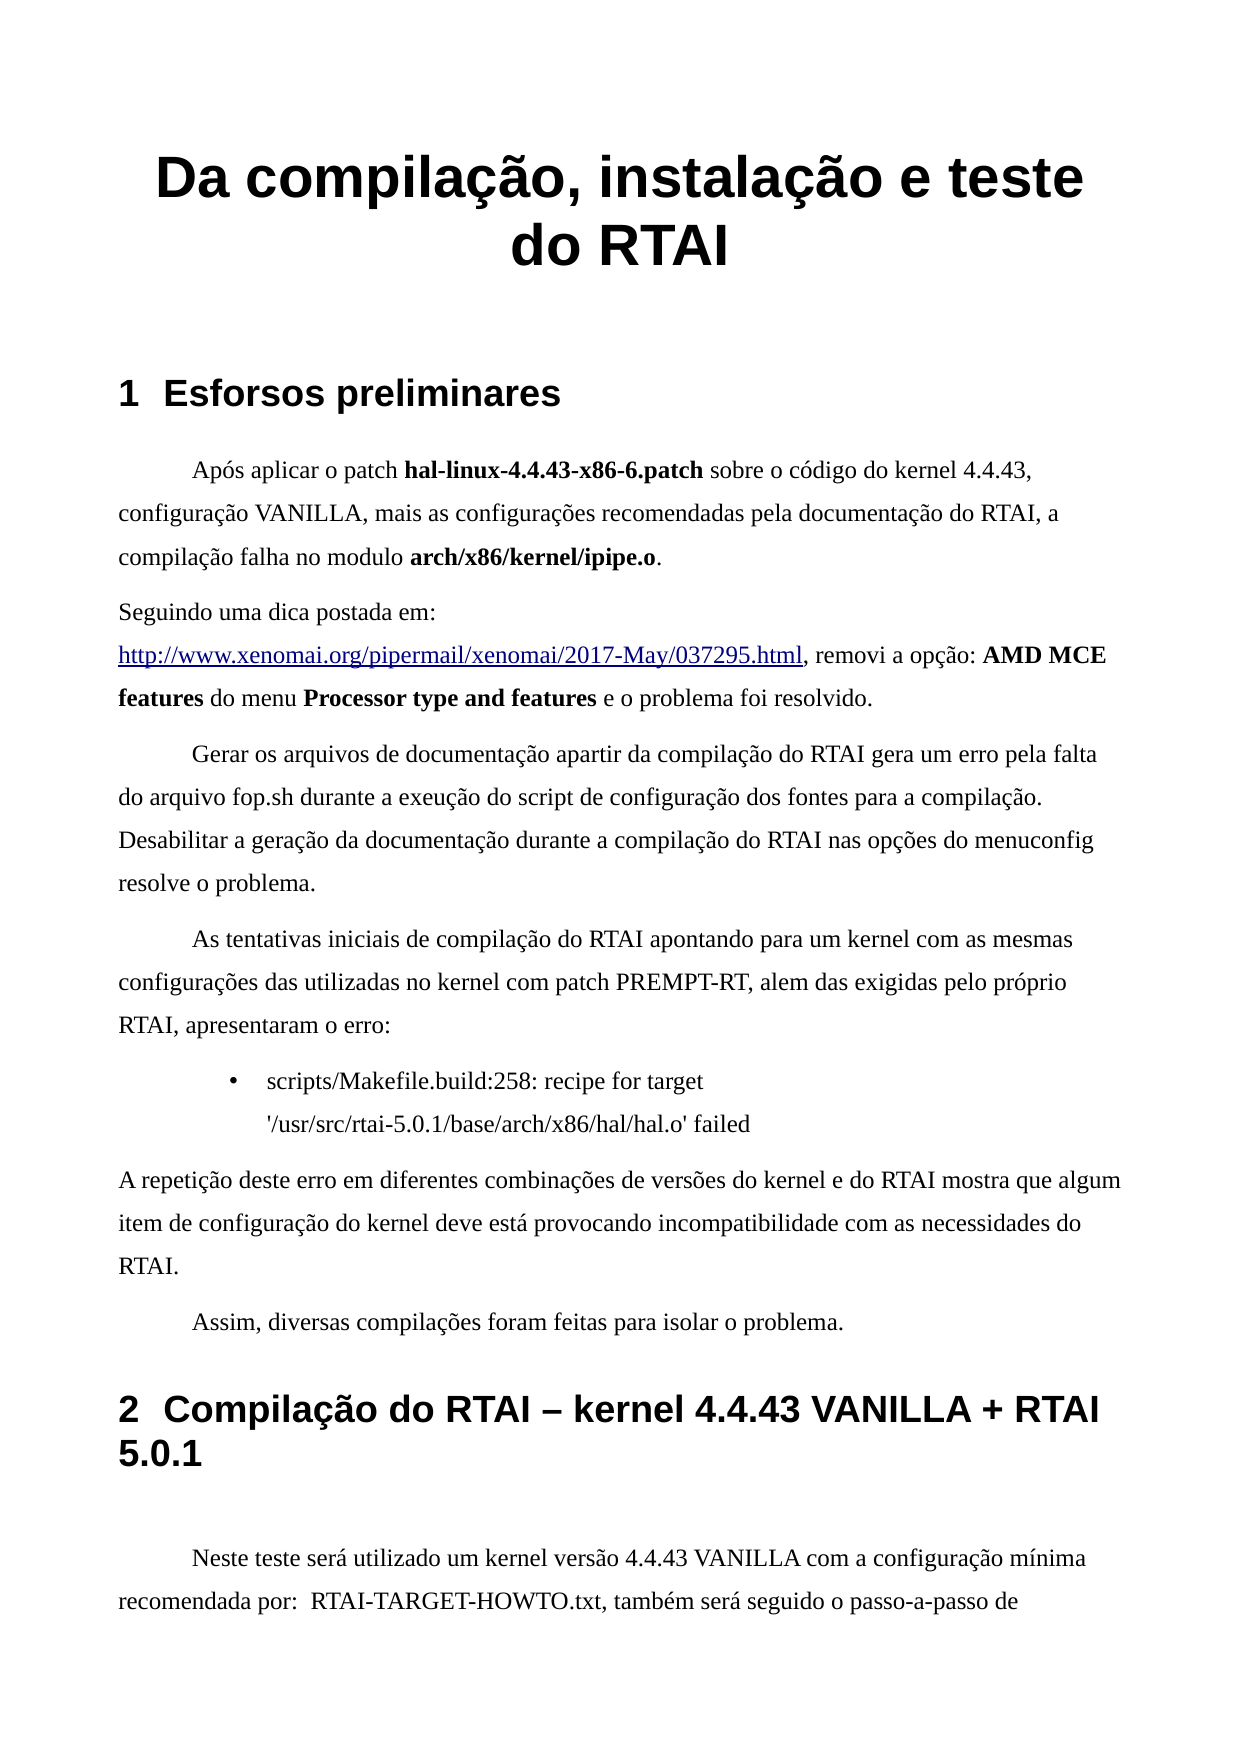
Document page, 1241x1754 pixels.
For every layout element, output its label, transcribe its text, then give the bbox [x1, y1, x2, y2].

subtitle Esforsos preliminares [118, 370, 1122, 414]
text A repetição deste erro em diferentes combinações de versões do kernel e do RTAI mostra que algum item de configuração do kernel deve está provocando incompatibilidade com as necessidades do RTAI. [118, 1165, 1122, 1280]
text Neste teste será utilizado um kernel versão 4.4.43 VANILLA com a configuração mínima recomendada por: RTAI-TARGET-HOWTO.txt, também será seguido o passo-a-passo de [118, 1543, 1122, 1614]
text Assim, diversas compilações foram feitas para isolar o problema. [118, 1307, 1122, 1335]
list scripts/Makefile.build:258: recipe for target '/usr/src/rtai-5.0.1/base/arch/x86/hal/hal.o' failed [229, 1066, 1122, 1138]
subtitle Compilação do RTAI – kernel 4.4.43 VANILLA + RTAI 5.0.1 [118, 1387, 1122, 1474]
title Da compilação, instalação e teste do RTAI [118, 143, 1122, 277]
text Após aplicar o patch hal-linux-4.4.43-x86-6.patch sobre o código do kernel 4.4.43, configuração VANILLA, mais as configurações recomendadas pela documentação do RTAI, a compilação falha no modulo arch/x86/kernel/ipipe.o. [118, 455, 1122, 570]
text As tentativas iniciais de compilação do RTAI apontando para um kernel com as mesmas configurações das utilizadas no kernel com patch PREMPT-RT, alem das exigidas pelo próprio RTAI, apresentaram o erro: [118, 924, 1122, 1039]
text Seguindo uma dica postada em: http://www.xenomai.org/pipermail/xenomai/2017-May/037295.html, removi a opção: AMD MCE features do menu Processor type and features e o problema foi resolvido. [118, 597, 1122, 712]
text Gerar os arquivos de documentação apartir da compilação do RTAI gera um erro pela falta do arquivo fop.sh durante a exeução do script de configuração dos fontes para a compilação. Desabilitar a geração da documentação durante a compilação do RTAI nas opções do menuconfig resolve o problema. [118, 739, 1122, 897]
